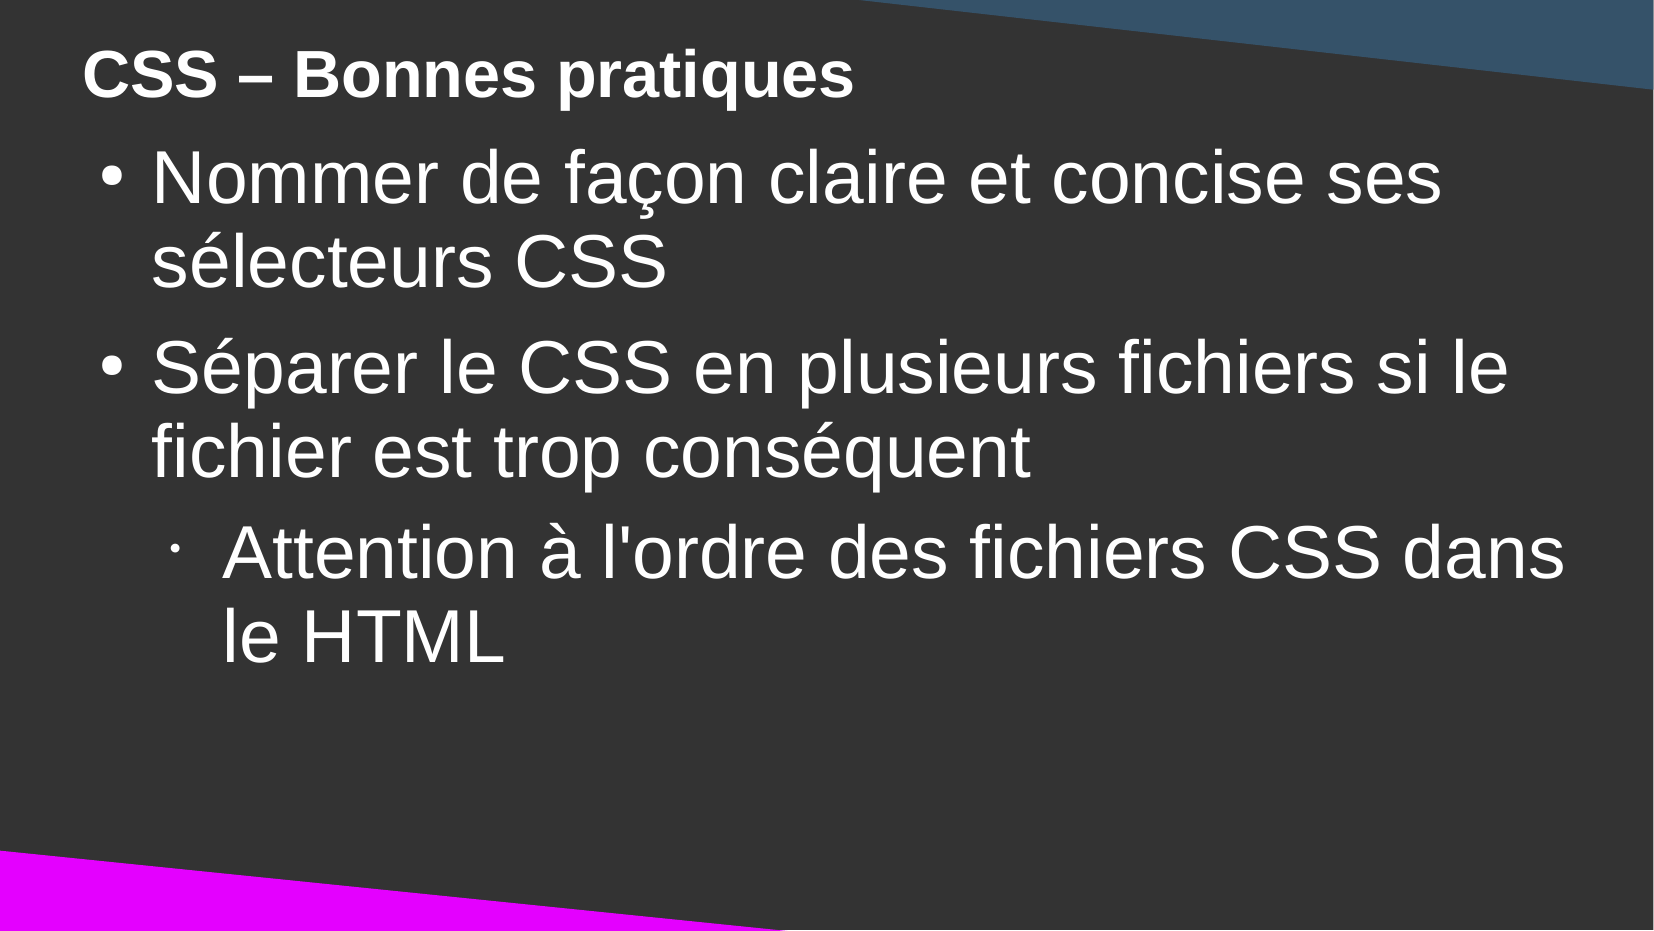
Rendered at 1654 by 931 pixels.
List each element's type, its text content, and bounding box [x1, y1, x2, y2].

title CSS – Bonnes pratiques [82, 37, 1571, 114]
list Nommer de façon claire et concise ses sélecteurs CSS Séparer le CSS en plusieurs fichiers si le fichier est trop conséquent Attention à l'ordre des fichiers CSS dans le HTML [80, 135, 1605, 789]
text_box [0, 850, 788, 931]
text_box [859, 0, 1654, 90]
